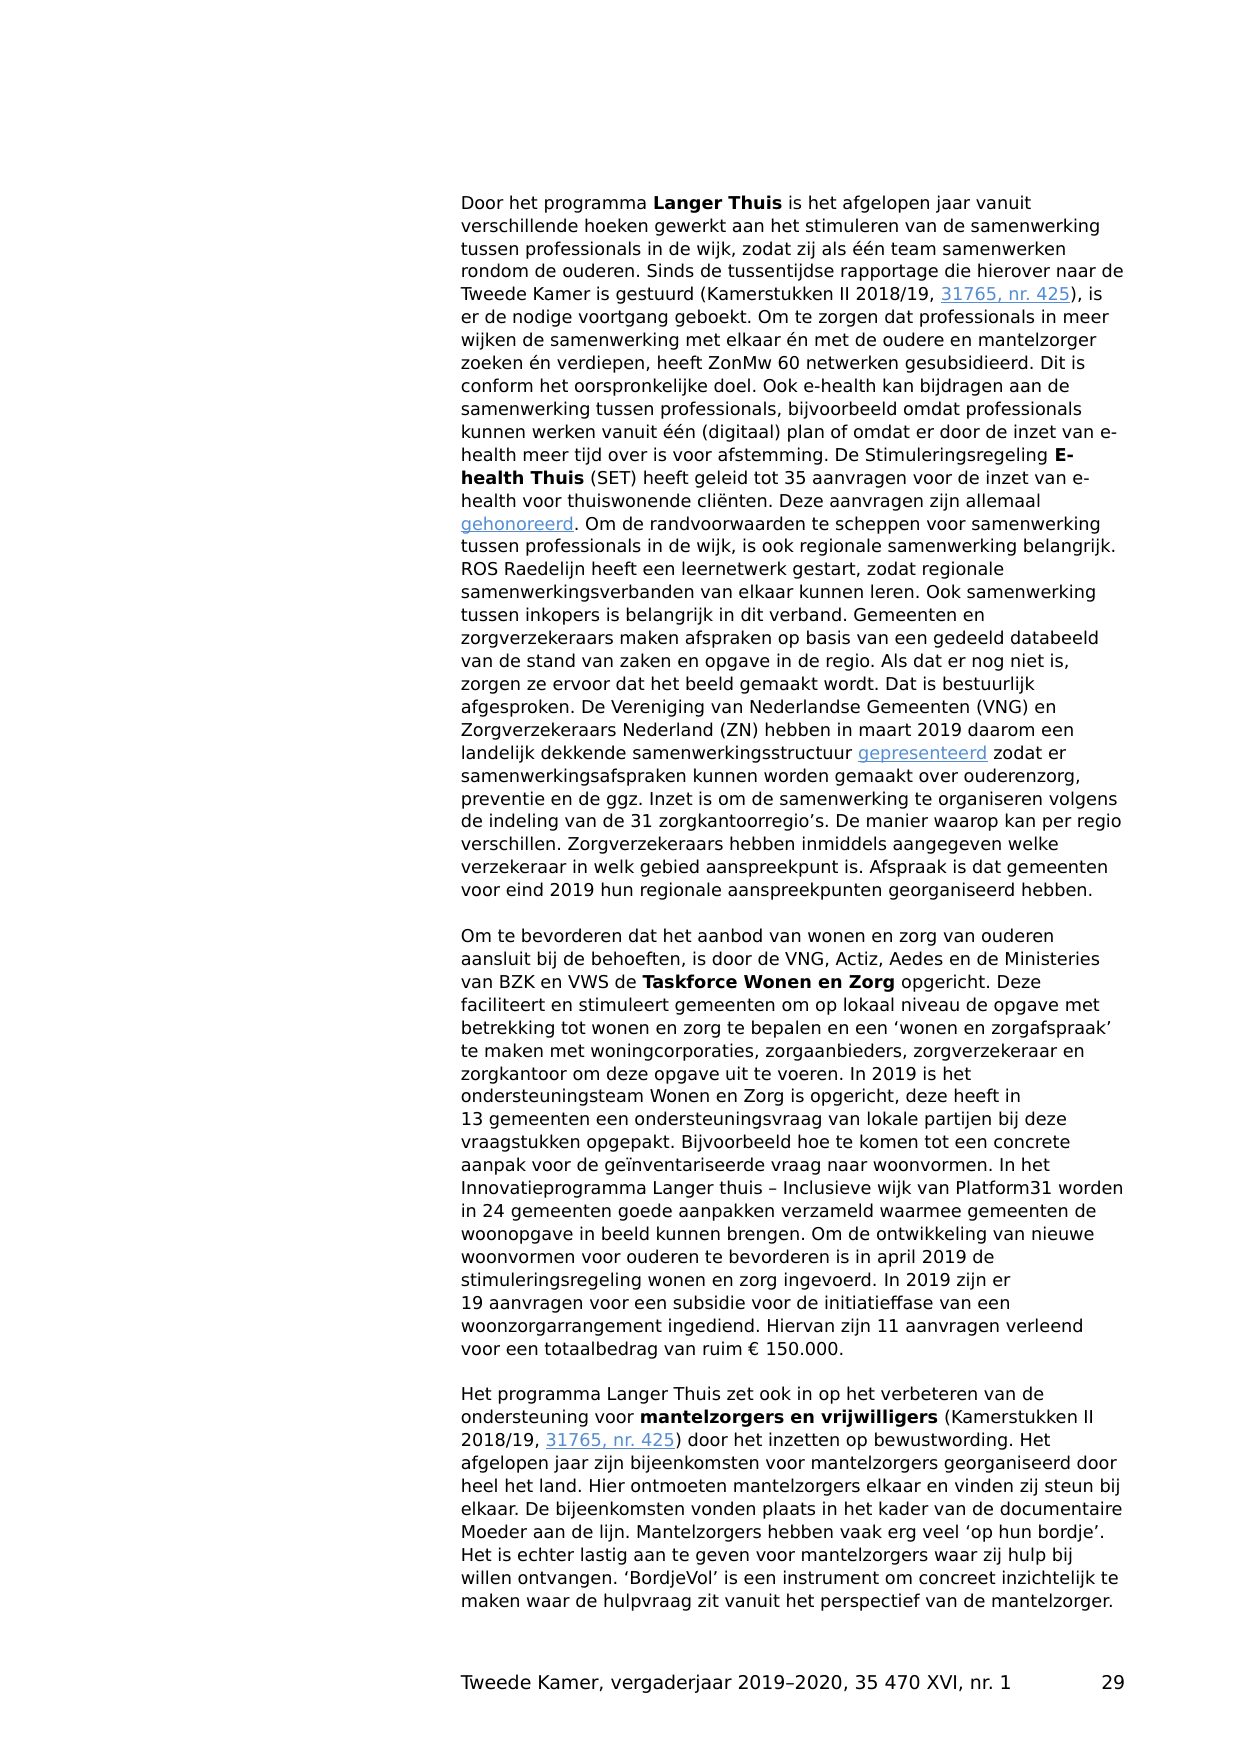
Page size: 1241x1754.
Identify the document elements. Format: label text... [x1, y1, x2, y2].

text Om te bevorderen dat het aanbod van wonen en zorg van ouderen aansluit bij de behoeften, is door de VNG, Actiz, Aedes en de Ministeries van BZK en VWS de Taskforce Wonen en Zorg opgericht. Deze faciliteert en stimuleert gemeenten om op lokaal niveau de opgave met betrekking tot wonen en zorg te bepalen en een ‘wonen en zorgafspraak’ te maken met woningcorporaties, zorgaanbieders, zorgverzekeraar en zorgkantoor om deze opgave uit te voeren. In 2019 is het ondersteuningsteam Wonen en Zorg is opgericht, deze heeft in 13 gemeenten een ondersteuningsvraag van lokale partijen bij deze vraagstukken opgepakt. Bijvoorbeeld hoe te komen tot een concrete aanpak voor de geïnventariseerde vraag naar woonvormen. In het Innovatieprogramma Langer thuis – Inclusieve wijk van Platform31 worden in 24 gemeenten goede aanpakken verzameld waarmee gemeenten de woonopgave in beeld kunnen brengen. Om de ontwikkeling van nieuwe woonvormen voor ouderen te bevorderen is in april 2019 de stimuleringsregeling wonen en zorg ingevoerd. In 2019 zijn er 19 aanvragen voor een subsidie voor de initiatieffase van een woonzorgarrangement ingediend. Hiervan zijn 11 aanvragen verleend voor een totaalbedrag van ruim € 150.000. [461, 924, 1125, 1359]
text Door het programma Langer Thuis is het afgelopen jaar vanuit verschillende hoeken gewerkt aan het stimuleren van de samenwerking tussen professionals in de wijk, zodat zij als één team samenwerken rondom de ouderen. Sinds de tussentijdse rapportage die hierover naar de Tweede Kamer is gestuurd (Kamerstukken II 2018/19, 31765, nr. 425), is er de nodige voortgang geboekt. Om te zorgen dat professionals in meer wijken de samenwerking met elkaar én met de oudere en mantelzorger zoeken én verdiepen, heeft ZonMw 60 netwerken gesubsidieerd. Dit is conform het oorspronkelijke doel. Ook e-health kan bijdragen aan de samenwerking tussen professionals, bijvoorbeeld omdat professionals kunnen werken vanuit één (digitaal) plan of omdat er door de inzet van e-health meer tijd over is voor afstemming. De Stimuleringsregeling E-health Thuis (SET) heeft geleid tot 35 aanvragen voor de inzet van e-health voor thuiswonende cliënten. Deze aanvragen zijn allemaal gehonoreerd. Om de randvoorwaarden te scheppen voor samenwerking tussen professionals in de wijk, is ook regionale samenwerking belangrijk. ROS Raedelijn heeft een leernetwerk gestart, zodat regionale samenwerkingsverbanden van elkaar kunnen leren. Ook samenwerking tussen inkopers is belangrijk in dit verband. Gemeenten en zorgverzekeraars maken afspraken op basis van een gedeeld databeeld van de stand van zaken en opgave in de regio. Als dat er nog niet is, zorgen ze ervoor dat het beeld gemaakt wordt. Dat is bestuurlijk afgesproken. De Vereniging van Nederlandse Gemeenten (VNG) en Zorgverzekeraars Nederland (ZN) hebben in maart 2019 daarom een landelijk dekkende samenwerkingsstructuur gepresenteerd zodat er samenwerkingsafspraken kunnen worden gemaakt over ouderenzorg, preventie en de ggz. Inzet is om de samenwerking te organiseren volgens de indeling van de 31 zorgkantoorregio’s. De manier waarop kan per regio verschillen. Zorgverzekeraars hebben inmiddels aangegeven welke verzekeraar in welk gebied aanspreekpunt is. Afspraak is dat gemeenten voor eind 2019 hun regionale aanspreekpunten georganiseerd hebben. [461, 191, 1125, 901]
text Het programma Langer Thuis zet ook in op het verbeteren van de ondersteuning voor mantelzorgers en vrijwilligers (Kamerstukken II 2018/19, 31765, nr. 425) door het inzetten op bewustwording. Het afgelopen jaar zijn bijeenkomsten voor mantelzorgers georganiseerd door heel het land. Hier ontmoeten mantelzorgers elkaar en vinden zij steun bij elkaar. De bijeenkomsten vonden plaats in het kader van de documentaire Moeder aan de lijn. Mantelzorgers hebben vaak erg veel ‘op hun bordje’. Het is echter lastig aan te geven voor mantelzorgers waar zij hulp bij willen ontvangen. ‘BordjeVol’ is een instrument om concreet inzichtelijk te maken waar de hulpvraag zit vanuit het perspectief van de mantelzorger. [461, 1382, 1125, 1612]
